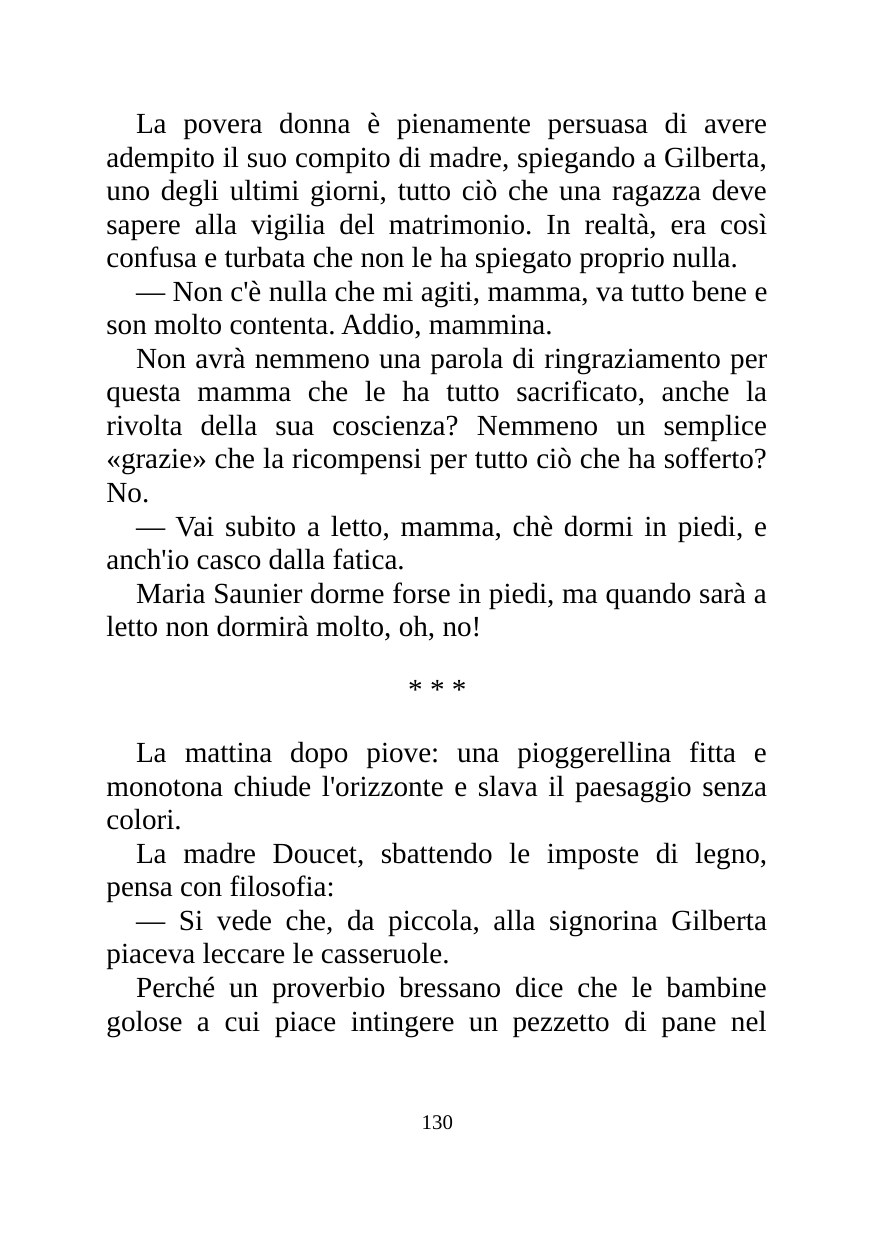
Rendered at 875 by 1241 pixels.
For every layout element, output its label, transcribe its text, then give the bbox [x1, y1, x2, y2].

text Perché un proverbio bressano dice che le bambine golose a cui piace intingere un pezzetto di pane nel [106, 970, 768, 1037]
text La mattina dopo piove: una pioggerellina fitta e monotona chiude l'orizzonte e slava il paesaggio senza colori. [106, 735, 768, 836]
text Maria Saunier dorme forse in piedi, ma quando sarà a letto non dormirà molto, oh, no! [106, 576, 768, 643]
text La povera donna è pienamente persuasa di avere adempito il suo compito di madre, spiegando a Gilberta, uno degli ultimi giorni, tutto ciò che una ragazza deve sapere alla vigilia del matrimonio. In realtà, era così confusa e turbata che non le ha spiegato proprio nulla. [106, 106, 768, 274]
text La madre Doucet, sbattendo le imposte di legno, pensa con filosofia: [106, 836, 768, 903]
text Non avrà nemmeno una parola di ringraziamento per questa mamma che le ha tutto sacrificato, anche la rivolta della sua coscienza? Nemmeno un semplice «grazie» che la ricompensi per tutto ciò che ha sofferto? No. [106, 341, 768, 509]
text — Vai subito a letto, mamma, chè dormi in piedi, e anch'io casco dalla fatica. [106, 509, 768, 576]
text — Si vede che, da piccola, alla signorina Gilberta piaceva leccare le casseruole. [106, 903, 768, 970]
text * * * [106, 672, 768, 706]
text — Non c'è nulla che mi agiti, mamma, va tutto bene e son molto contenta. Addio, mammina. [106, 274, 768, 341]
